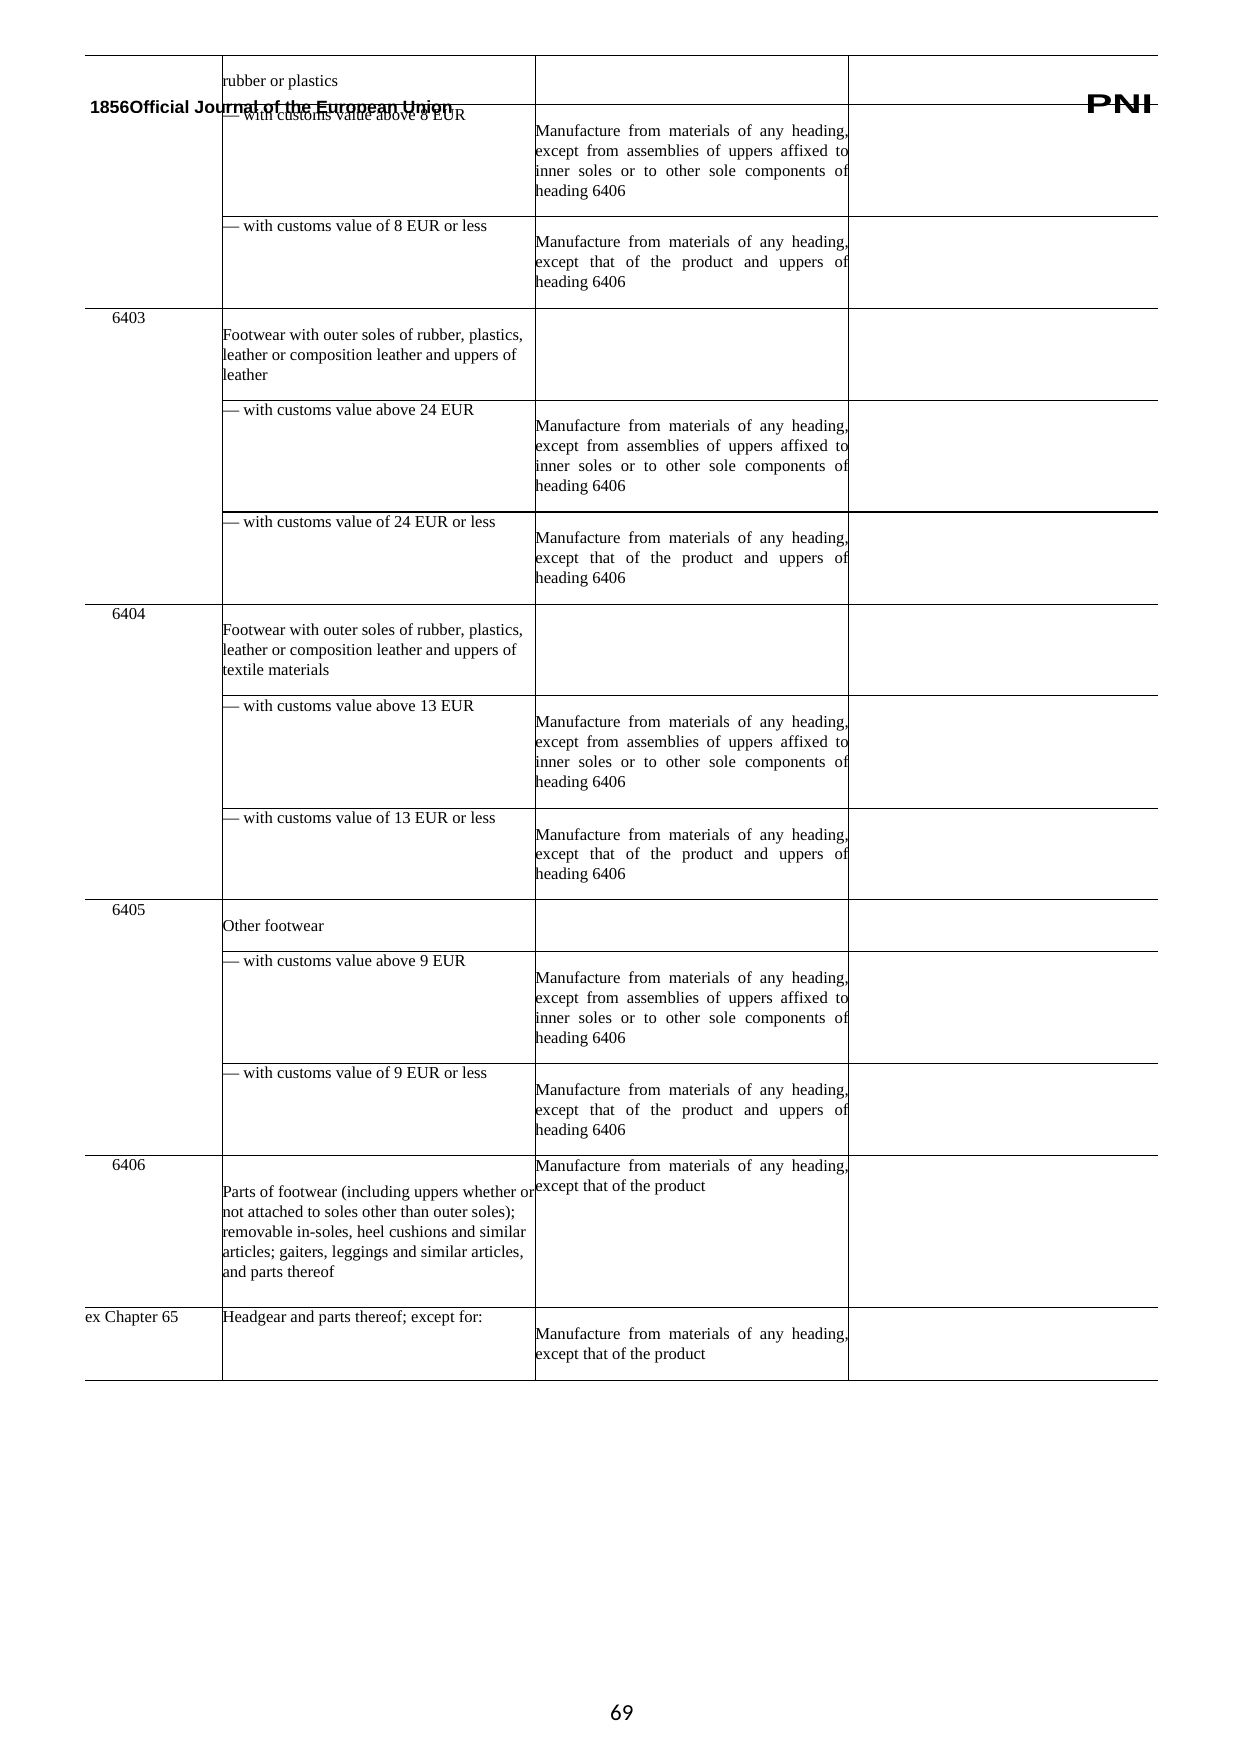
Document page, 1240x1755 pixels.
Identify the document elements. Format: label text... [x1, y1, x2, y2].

table_cell [849, 952, 1158, 1063]
table_cell Headgear and parts thereof; except for: [223, 1308, 535, 1380]
table_cell [849, 401, 1158, 511]
table_cell Manufacture from materials of any heading, except from assemblies of uppers affixed to inner soles or to other sole components of heading 6406 [536, 113, 848, 216]
table_cell [849, 809, 1158, 899]
table_cell [849, 217, 1158, 307]
table_cell — with customs value above 13 EUR [223, 696, 535, 807]
table_cell [536, 605, 848, 695]
table_cell 6406 [85, 1156, 222, 1307]
table_cell Manufacture from materials of any heading, except that of the product and uppers of heading 6406 [536, 217, 848, 307]
table_cell Manufacture from materials of any heading, except that of the product and uppers of heading 6406 [536, 809, 848, 899]
table_cell 6403 [85, 309, 222, 603]
table_cell — with customs value above 8 EUR [223, 113, 535, 216]
table_cell Manufacture from materials of any heading, except from assemblies of uppers affixed to inner soles or to other sole components of heading 6406 [536, 401, 848, 511]
table_cell Manufacture from materials of any heading, except that of the product and uppers of heading 6406 [536, 1064, 848, 1155]
table_cell Manufacture from materials of any heading, except that of the product [536, 1308, 848, 1380]
table_cell — with customs value of 24 EUR or less [223, 513, 535, 603]
table_cell Manufacture from materials of any heading, except that of the product [536, 1156, 848, 1307]
table_cell [849, 1064, 1158, 1155]
table_cell [849, 1156, 1158, 1307]
table_cell ex Chapter 65 [85, 1308, 222, 1380]
table_cell [849, 513, 1158, 603]
table_cell — with customs value above 9 EUR [223, 952, 535, 1063]
table_cell [536, 900, 848, 951]
table_cell [849, 605, 1158, 695]
table_cell — with customs value of 8 EUR or less [223, 217, 535, 307]
table_cell Manufacture from materials of any heading, except that of the product and uppers of heading 6406 [536, 513, 848, 603]
table_cell [536, 56, 848, 88]
table_cell — with customs value of 13 EUR or less [223, 809, 535, 899]
table_cell [849, 696, 1158, 807]
table_cell Footwear with outer soles of rubber, plastics, leather or composition leather and uppers of leather [223, 309, 535, 399]
table_cell Parts of footwear (including uppers whether or not attached to soles other than outer soles); removable in-soles, heel cushions and similar articles; gaiters, leggings and similar articles, and parts thereof [223, 1156, 535, 1307]
table_cell 6404 [85, 605, 222, 899]
table_cell Other footwear [223, 900, 535, 951]
table_cell Footwear with outer soles of rubber, plastics, leather or composition leather and uppers of textile materials [223, 605, 535, 695]
table_cell rubber or plastics [223, 56, 535, 88]
table_cell — with customs value above 24 EUR [223, 401, 535, 511]
table_cell [849, 105, 1158, 216]
table_cell [849, 1308, 1158, 1380]
table_cell Manufacture from materials of any heading, except from assemblies of uppers affixed to inner soles or to other sole components of heading 6406 [536, 952, 848, 1063]
table_cell [849, 900, 1158, 951]
table_cell [849, 309, 1158, 399]
table_cell [536, 309, 848, 399]
table_cell 6405 [85, 900, 222, 1155]
table_cell [849, 56, 1158, 104]
table_cell Manufacture from materials of any heading, except from assemblies of uppers affixed to inner soles or to other sole components of heading 6406 [536, 696, 848, 807]
table_cell 6402 [85, 56, 222, 307]
table_cell — with customs value of 9 EUR or less [223, 1064, 535, 1155]
